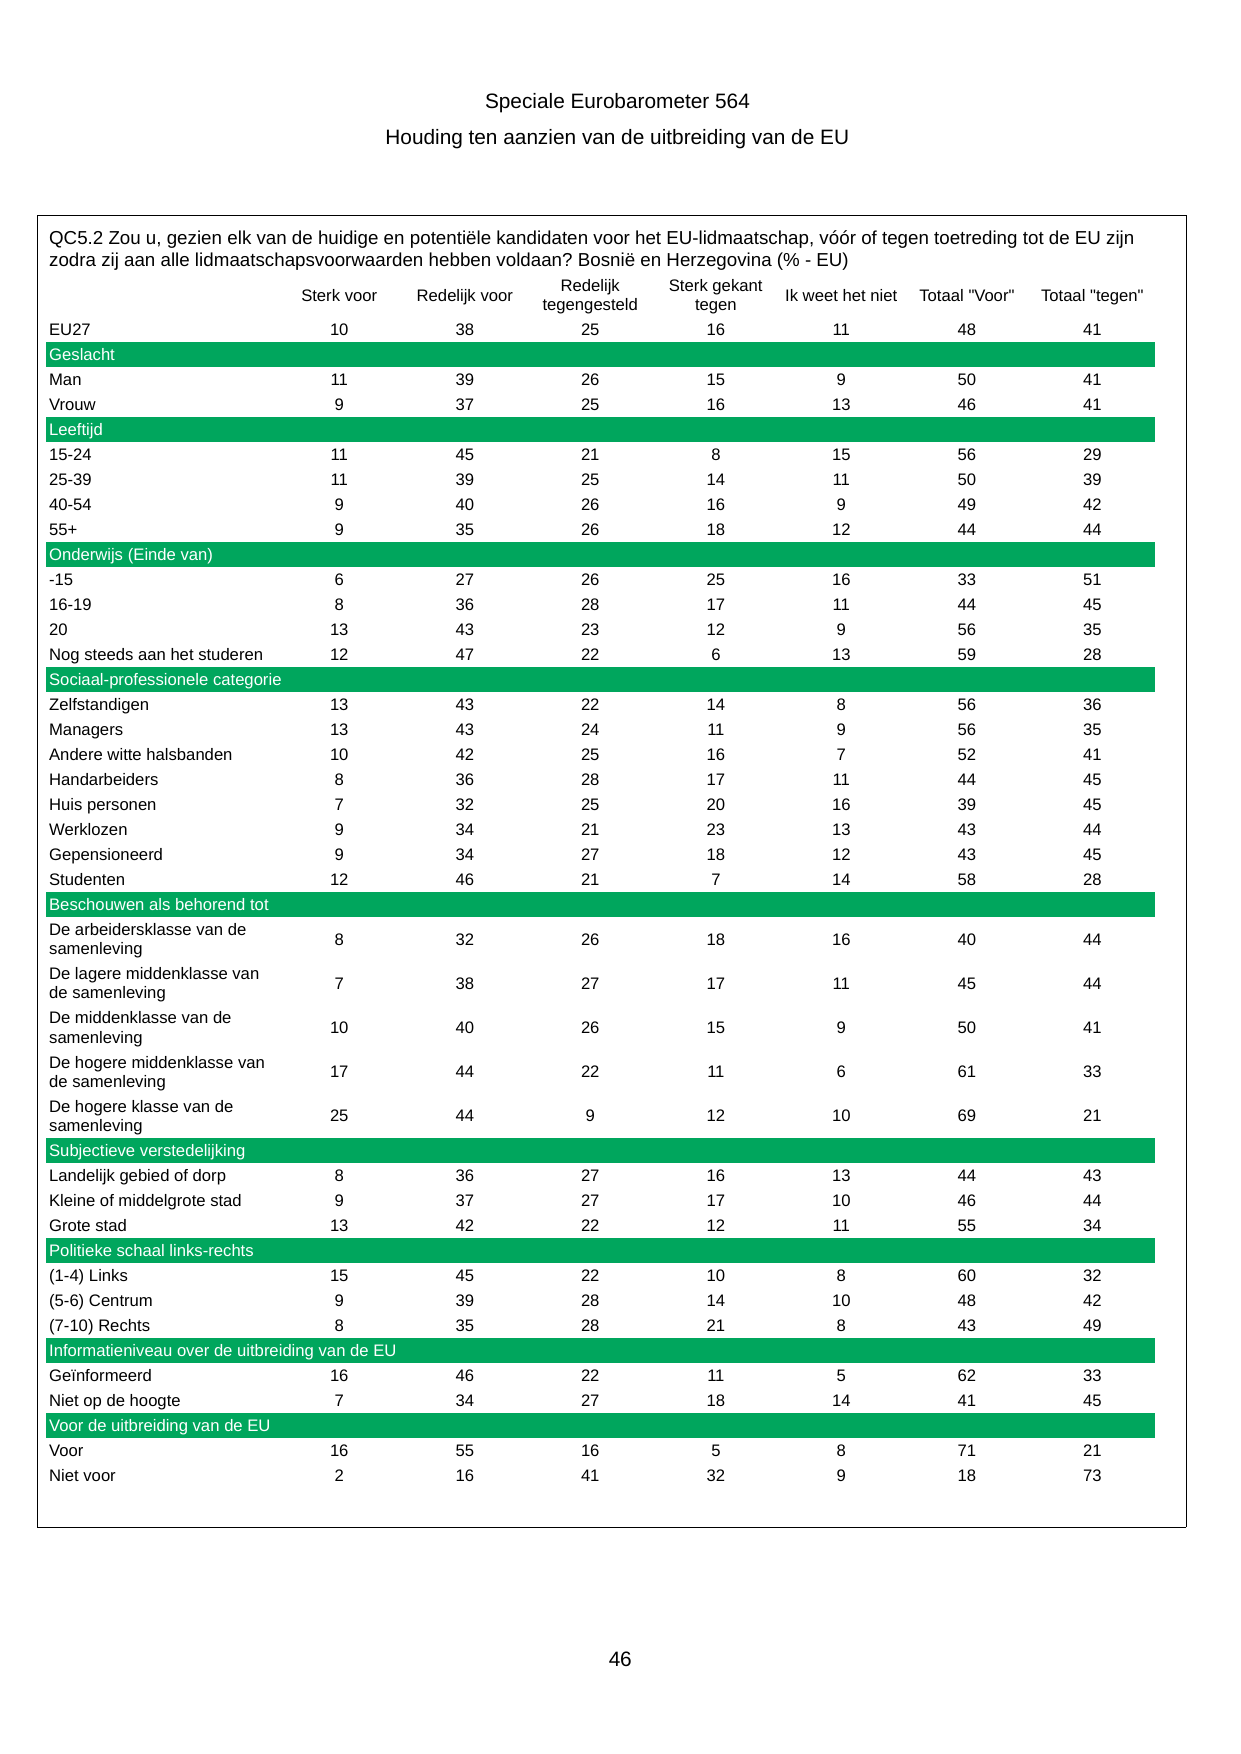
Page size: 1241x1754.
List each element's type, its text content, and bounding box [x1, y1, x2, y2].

table_cell 12 [653, 1213, 778, 1238]
table_cell 46 [904, 1188, 1029, 1213]
table_cell 7 [778, 742, 904, 767]
table_cell 14 [653, 467, 778, 492]
table_cell 23 [527, 617, 653, 642]
table_cell 11 [276, 467, 402, 492]
table_cell Geslacht [46, 342, 1155, 367]
table_cell 15 [276, 1263, 402, 1288]
table_cell 9 [276, 392, 402, 417]
table_cell 55 [402, 1438, 527, 1463]
table_cell 24 [527, 717, 653, 742]
table_cell 45 [1029, 592, 1155, 617]
table_cell 43 [402, 717, 527, 742]
table_cell Geïnformeerd [46, 1363, 276, 1388]
table_cell 8 [276, 1313, 402, 1338]
table_cell 56 [904, 442, 1029, 467]
table_cell 29 [1029, 442, 1155, 467]
table_cell 27 [527, 1388, 653, 1413]
table_cell 41 [1029, 392, 1155, 417]
table_cell 18 [653, 517, 778, 542]
table_cell 39 [402, 467, 527, 492]
table_cell 26 [527, 517, 653, 542]
table_cell 11 [778, 961, 904, 1005]
table_cell 16 [778, 567, 904, 592]
table_cell 45 [402, 442, 527, 467]
table_cell 14 [778, 1388, 904, 1413]
table_cell Sterk voor [276, 273, 402, 317]
table_cell 58 [904, 867, 1029, 892]
table_cell 32 [653, 1463, 778, 1488]
table_cell Managers [46, 717, 276, 742]
table_cell De lagere middenklasse van de samenleving [46, 961, 276, 1005]
table_cell Handarbeiders [46, 767, 276, 792]
table_cell 44 [1029, 917, 1155, 961]
table_cell 12 [276, 642, 402, 667]
table_cell 60 [904, 1263, 1029, 1288]
table_cell 16 [778, 792, 904, 817]
table_cell 32 [1029, 1263, 1155, 1288]
table_cell 45 [904, 961, 1029, 1005]
table_cell 28 [527, 1313, 653, 1338]
table_cell 44 [402, 1050, 527, 1094]
table_cell 52 [904, 742, 1029, 767]
table_cell 8 [276, 1163, 402, 1188]
table_cell 50 [904, 1005, 1029, 1049]
table_cell 37 [402, 1188, 527, 1213]
table_cell 9 [527, 1094, 653, 1138]
table_cell Totaal "Voor" [904, 273, 1029, 317]
table_cell 7 [276, 1388, 402, 1413]
table_cell 28 [527, 1288, 653, 1313]
table_cell 41 [1029, 367, 1155, 392]
table_cell 26 [527, 917, 653, 961]
table_cell 21 [653, 1313, 778, 1338]
table_cell 47 [402, 642, 527, 667]
table_cell 9 [276, 842, 402, 867]
table_cell 10 [778, 1288, 904, 1313]
table_cell 21 [527, 442, 653, 467]
table_cell De arbeidersklasse van de samenleving [46, 917, 276, 961]
table_cell 41 [904, 1388, 1029, 1413]
table_cell 56 [904, 692, 1029, 717]
table_cell 11 [778, 467, 904, 492]
table_cell 16 [527, 1438, 653, 1463]
table_cell 13 [778, 817, 904, 842]
table_cell 23 [653, 817, 778, 842]
table_cell 9 [778, 492, 904, 517]
table_cell 9 [276, 1188, 402, 1213]
table_cell 26 [527, 1005, 653, 1049]
table_cell 35 [1029, 617, 1155, 642]
table_cell 15 [778, 442, 904, 467]
table_cell 8 [778, 1313, 904, 1338]
table_cell 9 [778, 367, 904, 392]
table_cell 46 [402, 1363, 527, 1388]
table_cell 18 [904, 1463, 1029, 1488]
table_cell Sociaal-professionele categorie [46, 667, 1155, 692]
table_cell 10 [653, 1263, 778, 1288]
table_cell 27 [527, 842, 653, 867]
table_cell 15 [653, 367, 778, 392]
table_cell 42 [402, 742, 527, 767]
table_cell 10 [276, 742, 402, 767]
table_cell 16 [276, 1363, 402, 1388]
table_cell 25 [527, 742, 653, 767]
table_cell 73 [1029, 1463, 1155, 1488]
table_cell 42 [1029, 492, 1155, 517]
table_cell 25 [527, 467, 653, 492]
table_cell Voor [46, 1438, 276, 1463]
table_cell 43 [904, 1313, 1029, 1338]
table_cell Subjectieve verstedelijking [46, 1138, 1155, 1163]
table_cell 11 [276, 367, 402, 392]
table_cell 10 [276, 317, 402, 342]
table_cell 36 [402, 592, 527, 617]
table_cell 16 [653, 492, 778, 517]
table_cell 6 [778, 1050, 904, 1094]
table_cell Sterk gekant tegen [653, 273, 778, 317]
table_cell 16 [402, 1463, 527, 1488]
table_cell 69 [904, 1094, 1029, 1138]
table_cell Studenten [46, 867, 276, 892]
table_cell 45 [1029, 792, 1155, 817]
table_cell 40-54 [46, 492, 276, 517]
table_cell 48 [904, 1288, 1029, 1313]
table_cell 12 [276, 867, 402, 892]
table_cell 34 [1029, 1213, 1155, 1238]
table_cell De hogere middenklasse van de samenleving [46, 1050, 276, 1094]
table_cell 11 [778, 767, 904, 792]
table_cell 44 [1029, 817, 1155, 842]
table_cell 28 [527, 592, 653, 617]
table_cell 42 [402, 1213, 527, 1238]
table_cell 44 [904, 767, 1029, 792]
table_cell 18 [653, 842, 778, 867]
table_cell 20 [653, 792, 778, 817]
table_cell Kleine of middelgrote stad [46, 1188, 276, 1213]
table_cell 16 [653, 317, 778, 342]
table_cell 12 [653, 1094, 778, 1138]
table_cell 26 [527, 367, 653, 392]
table_cell 14 [653, 1288, 778, 1313]
table_cell 50 [904, 467, 1029, 492]
table_cell 44 [904, 1163, 1029, 1188]
table_cell 22 [527, 1263, 653, 1288]
table_cell 11 [653, 717, 778, 742]
table_cell 17 [653, 961, 778, 1005]
table_cell 8 [276, 917, 402, 961]
table_cell 9 [276, 492, 402, 517]
table_cell 27 [527, 1163, 653, 1188]
table_cell 16 [653, 1163, 778, 1188]
table_cell Ik weet het niet [778, 273, 904, 317]
table_cell 9 [778, 717, 904, 742]
table_cell 25 [527, 392, 653, 417]
table_cell 25 [527, 317, 653, 342]
table_cell 55+ [46, 517, 276, 542]
table_cell 22 [527, 1213, 653, 1238]
table_cell 40 [402, 492, 527, 517]
table_cell 34 [402, 817, 527, 842]
table_cell De hogere klasse van de samenleving [46, 1094, 276, 1138]
table_cell 9 [276, 1288, 402, 1313]
table_cell Politieke schaal links-rechts [46, 1238, 1155, 1263]
table_cell 8 [778, 692, 904, 717]
table_cell Landelijk gebied of dorp [46, 1163, 276, 1188]
table_cell 22 [527, 1050, 653, 1094]
table_cell 9 [778, 1005, 904, 1049]
table_cell 44 [1029, 517, 1155, 542]
table_cell 8 [276, 767, 402, 792]
table_cell 14 [778, 867, 904, 892]
table_cell [46, 273, 276, 317]
table_cell 41 [1029, 317, 1155, 342]
table_cell 11 [778, 592, 904, 617]
table_cell Grote stad [46, 1213, 276, 1238]
table_cell 8 [778, 1438, 904, 1463]
table_cell 61 [904, 1050, 1029, 1094]
table_cell 22 [527, 642, 653, 667]
table_cell 43 [904, 817, 1029, 842]
table_cell 42 [1029, 1288, 1155, 1313]
table_cell 39 [904, 792, 1029, 817]
table_cell 27 [527, 1188, 653, 1213]
table_cell 43 [904, 842, 1029, 867]
table_cell 13 [778, 642, 904, 667]
table_cell Totaal "tegen" [1029, 273, 1155, 317]
table_cell Vrouw [46, 392, 276, 417]
table_cell 39 [402, 367, 527, 392]
table_cell 2 [276, 1463, 402, 1488]
table_cell 35 [402, 1313, 527, 1338]
table_cell Niet op de hoogte [46, 1388, 276, 1413]
table_cell Werklozen [46, 817, 276, 842]
table_cell 28 [1029, 867, 1155, 892]
table_cell 39 [1029, 467, 1155, 492]
table_cell 7 [276, 792, 402, 817]
table_cell 21 [527, 867, 653, 892]
table_cell 45 [1029, 1388, 1155, 1413]
table_cell (7-10) Rechts [46, 1313, 276, 1338]
table_cell 41 [1029, 1005, 1155, 1049]
table_cell 44 [402, 1094, 527, 1138]
table_cell 34 [402, 842, 527, 867]
table_cell 13 [276, 617, 402, 642]
table_cell 40 [904, 917, 1029, 961]
table_cell De middenklasse van de samenleving [46, 1005, 276, 1049]
table_cell 10 [778, 1094, 904, 1138]
table_cell 45 [1029, 767, 1155, 792]
table_cell 6 [653, 642, 778, 667]
table_cell 38 [402, 961, 527, 1005]
table_cell Niet voor [46, 1463, 276, 1488]
table_cell 9 [276, 517, 402, 542]
table_cell 13 [276, 692, 402, 717]
table_cell 38 [402, 317, 527, 342]
table_cell 33 [904, 567, 1029, 592]
table_cell 46 [402, 867, 527, 892]
table_cell 16 [778, 917, 904, 961]
table_cell 16 [653, 742, 778, 767]
table_cell 48 [904, 317, 1029, 342]
table_cell Andere witte halsbanden [46, 742, 276, 767]
table_cell Redelijk tegengesteld [527, 273, 653, 317]
table_cell 16-19 [46, 592, 276, 617]
table_cell Gepensioneerd [46, 842, 276, 867]
table_cell 11 [778, 1213, 904, 1238]
table_cell 36 [402, 1163, 527, 1188]
table_cell Man [46, 367, 276, 392]
table_cell 17 [653, 1188, 778, 1213]
table_cell 12 [778, 842, 904, 867]
table_cell 8 [778, 1263, 904, 1288]
table_cell 8 [653, 442, 778, 467]
table_cell 21 [1029, 1094, 1155, 1138]
table_cell 18 [653, 1388, 778, 1413]
table_cell 46 [904, 392, 1029, 417]
table_cell Huis personen [46, 792, 276, 817]
table_cell 55 [904, 1213, 1029, 1238]
table_cell 22 [527, 1363, 653, 1388]
table_cell 11 [653, 1363, 778, 1388]
table_cell Informatieniveau over de uitbreiding van de EU [46, 1338, 1155, 1363]
table_cell 39 [402, 1288, 527, 1313]
table_cell 44 [904, 517, 1029, 542]
table_cell 6 [276, 567, 402, 592]
table_cell (5-6) Centrum [46, 1288, 276, 1313]
table_cell 32 [402, 917, 527, 961]
table_cell 17 [276, 1050, 402, 1094]
table_cell 17 [653, 767, 778, 792]
table_cell 10 [778, 1188, 904, 1213]
table_cell 7 [276, 961, 402, 1005]
table_cell 21 [1029, 1438, 1155, 1463]
table_cell 27 [402, 567, 527, 592]
table_cell 28 [1029, 642, 1155, 667]
table_cell 5 [653, 1438, 778, 1463]
table_cell 33 [1029, 1363, 1155, 1388]
table_cell 15 [653, 1005, 778, 1049]
table_cell 27 [527, 961, 653, 1005]
table_cell 25-39 [46, 467, 276, 492]
table_cell 26 [527, 567, 653, 592]
table_cell 49 [1029, 1313, 1155, 1338]
table_cell 33 [1029, 1050, 1155, 1094]
table_cell (1-4) Links [46, 1263, 276, 1288]
table_cell 21 [527, 817, 653, 842]
table_cell 56 [904, 617, 1029, 642]
table_cell 11 [778, 317, 904, 342]
table_cell 11 [276, 442, 402, 467]
table_cell 13 [778, 392, 904, 417]
table_cell Zelfstandigen [46, 692, 276, 717]
table_cell 13 [276, 717, 402, 742]
table_cell 35 [402, 517, 527, 542]
table_cell 45 [1029, 842, 1155, 867]
table_cell 28 [527, 767, 653, 792]
table_cell 43 [1029, 1163, 1155, 1188]
table_cell 41 [527, 1463, 653, 1488]
table_cell 43 [402, 692, 527, 717]
table_cell 44 [904, 592, 1029, 617]
table_cell 59 [904, 642, 1029, 667]
table_cell 51 [1029, 567, 1155, 592]
table_cell 25 [527, 792, 653, 817]
table_cell 10 [276, 1005, 402, 1049]
table_cell EU27 [46, 317, 276, 342]
table_cell 9 [276, 817, 402, 842]
table_cell 20 [46, 617, 276, 642]
table_cell 34 [402, 1388, 527, 1413]
table_cell 17 [653, 592, 778, 617]
table_cell 26 [527, 492, 653, 517]
table_cell 62 [904, 1363, 1029, 1388]
table_cell 44 [1029, 961, 1155, 1005]
table_cell 49 [904, 492, 1029, 517]
table_cell 12 [653, 617, 778, 642]
table_cell 37 [402, 392, 527, 417]
table_cell 15-24 [46, 442, 276, 467]
table_cell 8 [276, 592, 402, 617]
table_cell 16 [276, 1438, 402, 1463]
table_cell 14 [653, 692, 778, 717]
table_cell -15 [46, 567, 276, 592]
table_cell 56 [904, 717, 1029, 742]
table_cell 25 [653, 567, 778, 592]
table_cell Redelijk voor [402, 273, 527, 317]
table_cell Voor de uitbreiding van de EU [46, 1413, 1155, 1438]
table_cell 32 [402, 792, 527, 817]
table_cell 44 [1029, 1188, 1155, 1213]
table_cell 35 [1029, 717, 1155, 742]
table_header QC5.2 Zou u, gezien elk van de huidige en potentiële kandidaten voor het EU-lidmaatschap, vóór of tegen toetreding tot de EU zijn zodra zij aan alle lidmaatschapsvoorwaarden hebben voldaan? Bosnië en Herzegovina (% - EU) [46, 224, 1155, 273]
table_cell Beschouwen als behorend tot [46, 892, 1155, 917]
table_cell 36 [402, 767, 527, 792]
table_cell 12 [778, 517, 904, 542]
table_cell 13 [778, 1163, 904, 1188]
table_cell 11 [653, 1050, 778, 1094]
table_cell 7 [653, 867, 778, 892]
table_cell 9 [778, 617, 904, 642]
table_cell 13 [276, 1213, 402, 1238]
table_cell 50 [904, 367, 1029, 392]
table_cell 36 [1029, 692, 1155, 717]
table_cell 5 [778, 1363, 904, 1388]
table_cell Leeftijd [46, 417, 1155, 442]
table_cell 71 [904, 1438, 1029, 1463]
table_cell 16 [653, 392, 778, 417]
table_cell 45 [402, 1263, 527, 1288]
table_cell 40 [402, 1005, 527, 1049]
table_cell Onderwijs (Einde van) [46, 542, 1155, 567]
table_cell 18 [653, 917, 778, 961]
table_cell 25 [276, 1094, 402, 1138]
table_cell 41 [1029, 742, 1155, 767]
table_cell 22 [527, 692, 653, 717]
table_cell 9 [778, 1463, 904, 1488]
table_cell Nog steeds aan het studeren [46, 642, 276, 667]
table_cell 43 [402, 617, 527, 642]
